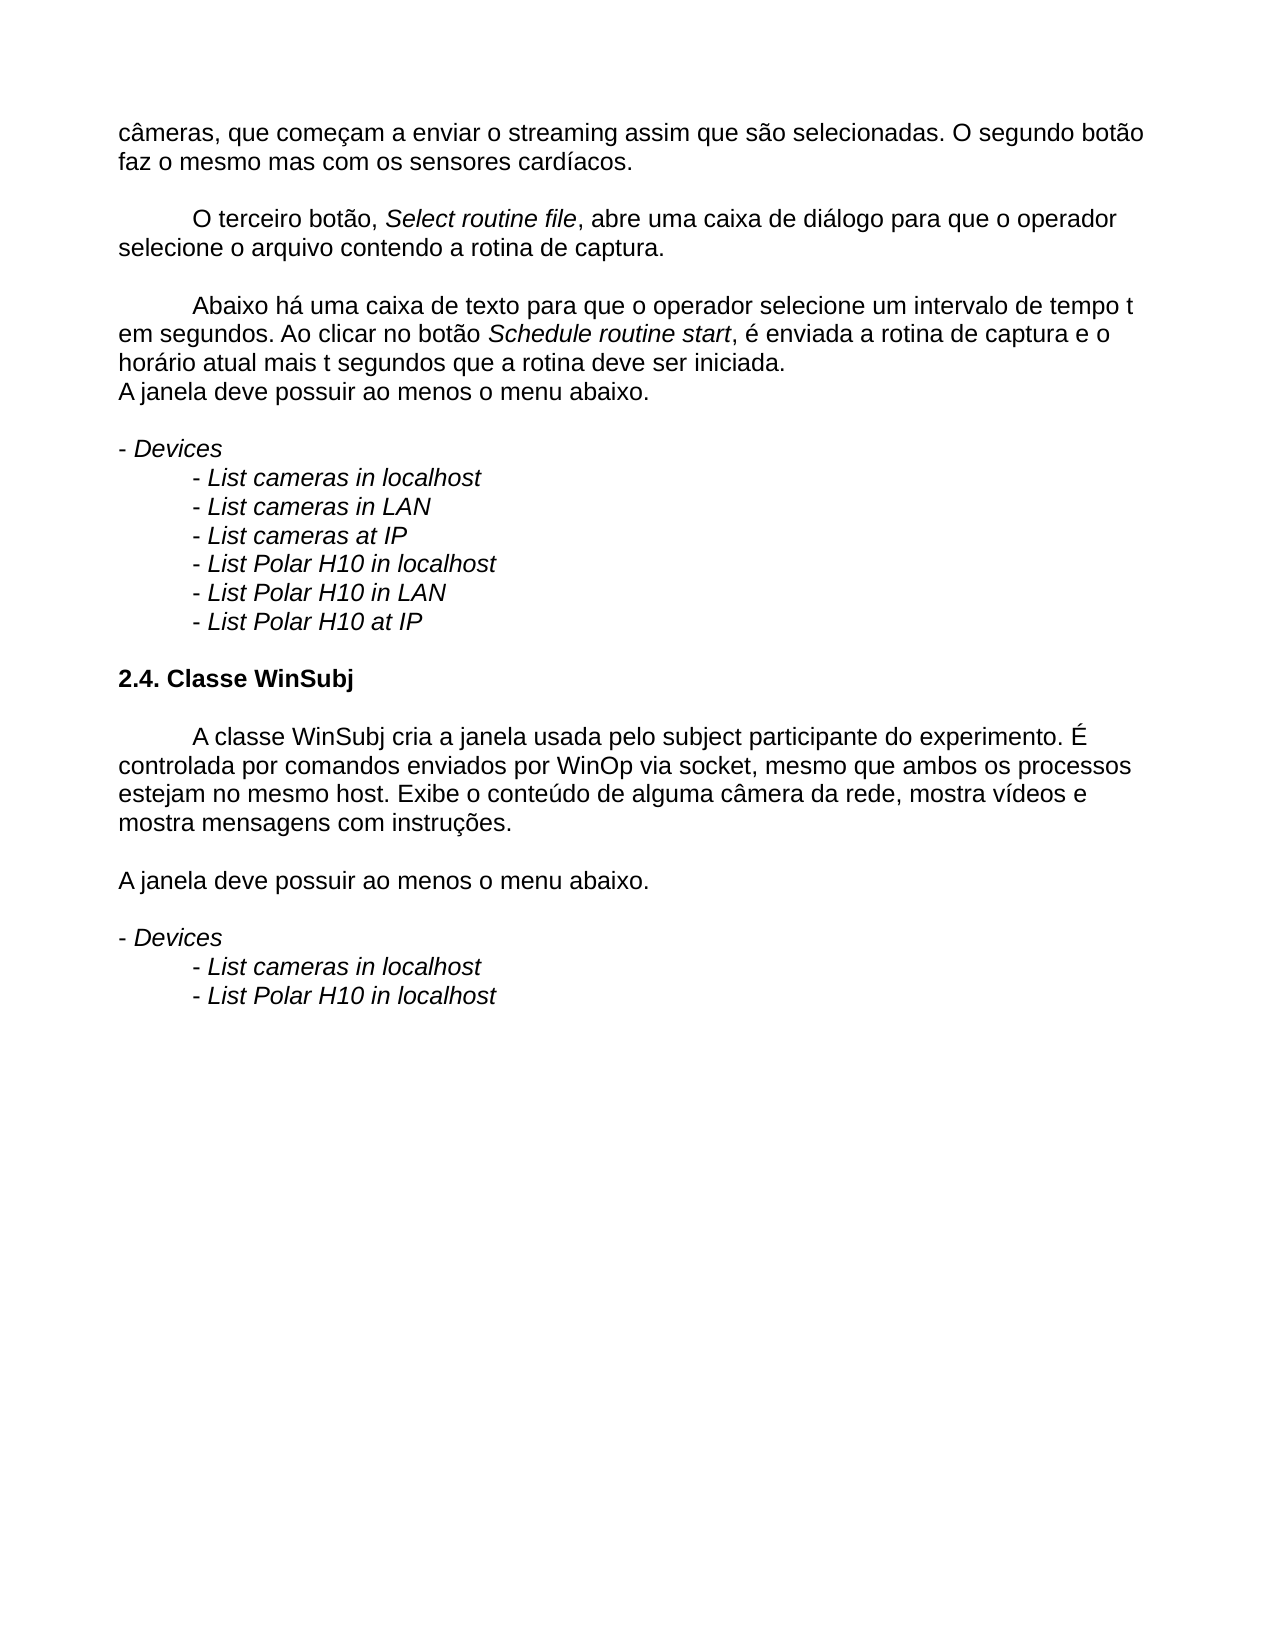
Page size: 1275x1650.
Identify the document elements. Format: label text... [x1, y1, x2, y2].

text A janela deve possuir ao menos o menu abaixo. [118, 377, 1157, 406]
text - List cameras in localhost [118, 952, 1157, 981]
text Abaixo há uma caixa de texto para que o operador selecione um intervalo de tempo t em segundos. Ao clicar no botão Schedule routine start, é enviada a rotina de captura e o horário atual mais t segundos que a rotina deve ser iniciada. [118, 291, 1157, 377]
text 2.4. Classe WinSubj [118, 664, 1157, 693]
text - List Polar H10 in localhost [118, 981, 1157, 1009]
text - List Polar H10 at IP [118, 607, 1157, 636]
text - Devices [118, 434, 1157, 463]
text A classe WinSubj cria a janela usada pelo subject participante do experimento. É controlada por comandos enviados por WinOp via socket, mesmo que ambos os processos estejam no mesmo host. Exibe o conteúdo de alguma câmera da rede, mostra vídeos e mostra mensagens com instruções. [118, 722, 1157, 837]
text - List cameras at IP [118, 521, 1157, 549]
text O terceiro botão, Select routine file, abre uma caixa de diálogo para que o operador selecione o arquivo contendo a rotina de captura. [118, 204, 1157, 262]
text - List cameras in localhost [118, 463, 1157, 492]
text - Devices [118, 923, 1157, 952]
text - List Polar H10 in LAN [118, 578, 1157, 607]
text câmeras, que começam a enviar o streaming assim que são selecionadas. O segundo botão faz o mesmo mas com os sensores cardíacos. [118, 118, 1157, 176]
text - List Polar H10 in localhost [118, 549, 1157, 578]
text - List cameras in LAN [118, 492, 1157, 521]
text A janela deve possuir ao menos o menu abaixo. [118, 866, 1157, 894]
